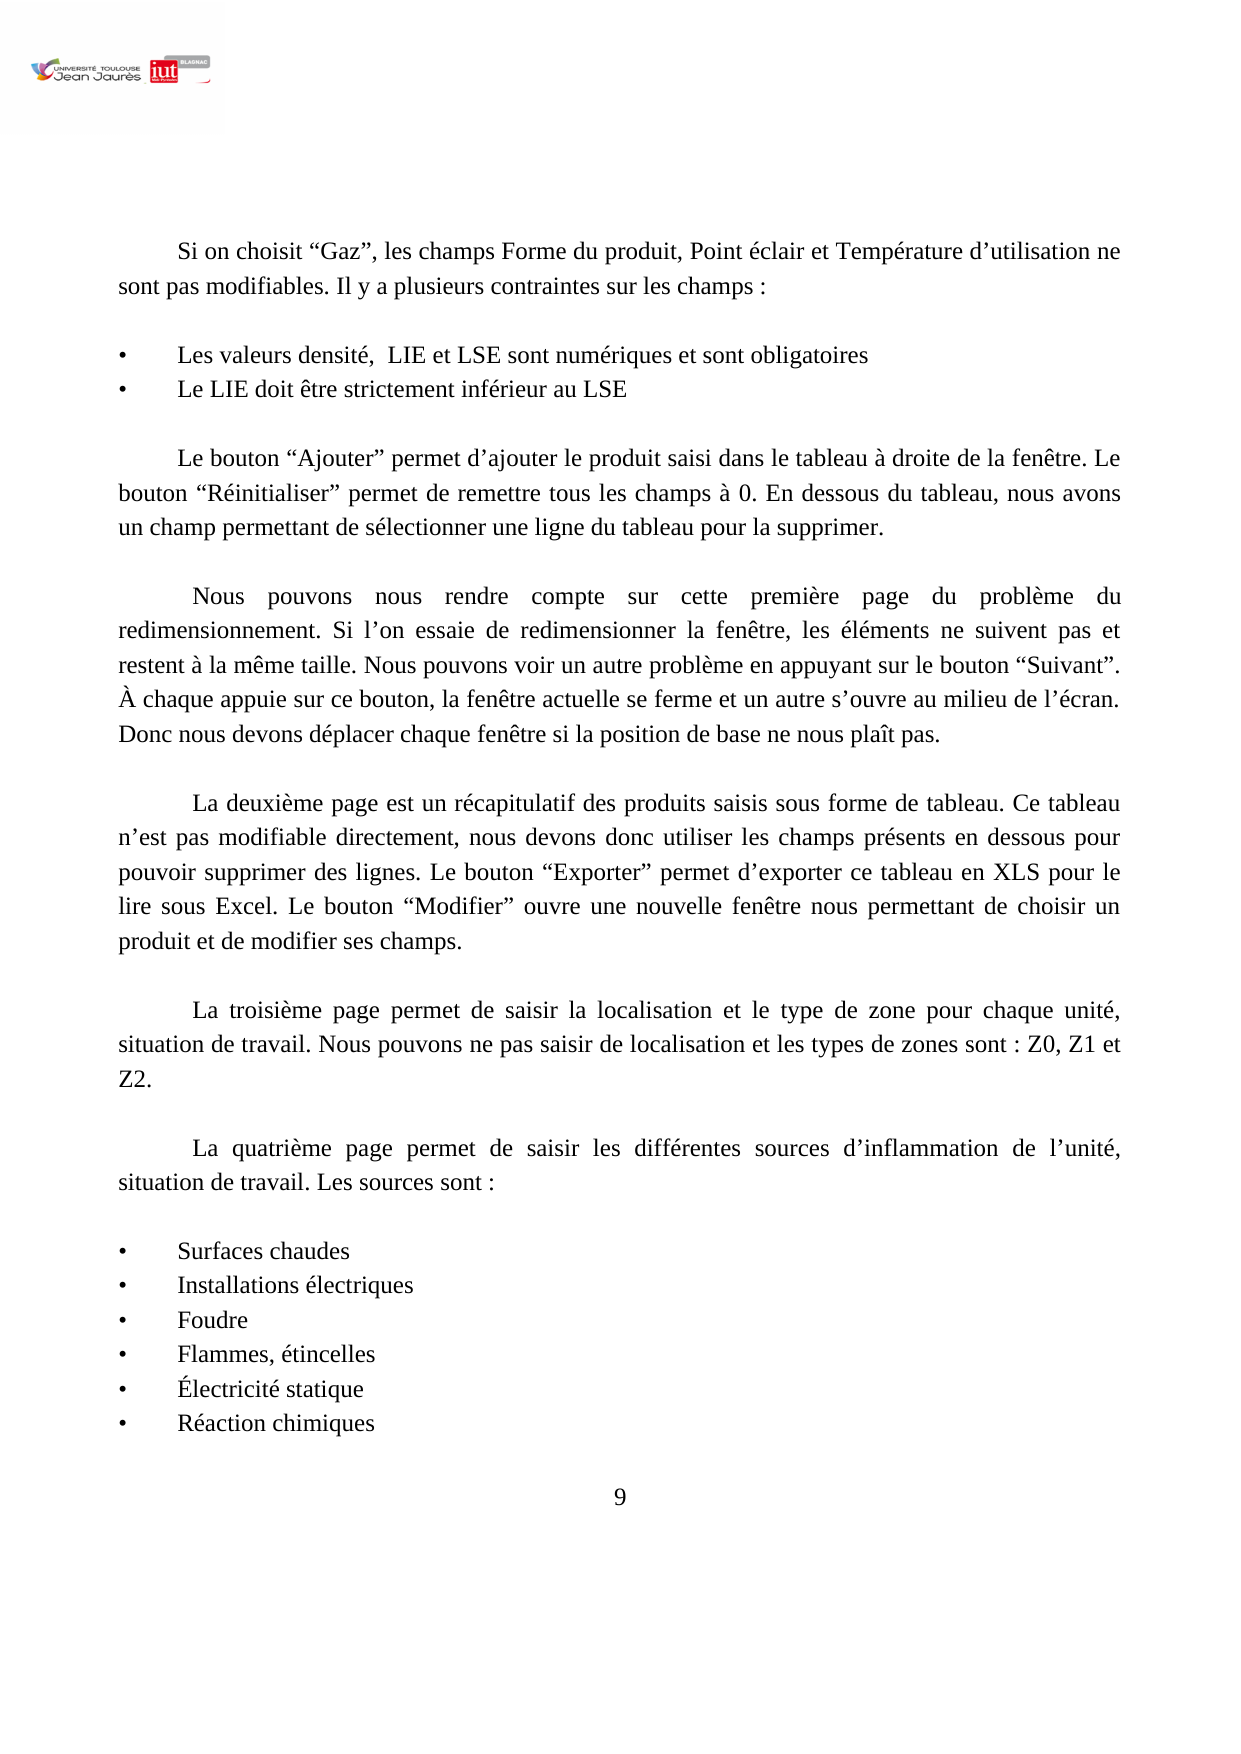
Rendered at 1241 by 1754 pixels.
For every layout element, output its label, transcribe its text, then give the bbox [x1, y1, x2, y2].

list Réaction chimiques [118, 1408, 1122, 1437]
text Le bouton “Ajouter” permet d’ajouter le produit saisi dans le tableau à droite de la fenêtre. Le bouton “Réinitialiser” permet de remettre tous les champs à 0. En dessous du tableau, nous avons un champ permettant de sélectionner une ligne du tableau pour la supprimer. [118, 443, 1122, 541]
list Flammes, étincelles [118, 1339, 1122, 1368]
text Si on choisit “Gaz”, les champs Forme du produit, Point éclair et Température d’utilisation ne sont pas modifiables. Il y a plusieurs contraintes sur les champs : [118, 236, 1122, 299]
list Foudre [118, 1305, 1122, 1334]
text La quatrième page permet de saisir les différentes sources d’inflammation de l’unité, situation de travail. Les sources sont : [118, 1133, 1122, 1196]
list Les valeurs densité, LIE et LSE sont numériques et sont obligatoires [118, 340, 1122, 368]
text La troisième page permet de saisir la localisation et le type de zone pour chaque unité, situation de travail. Nous pouvons ne pas saisir de localisation et les types de zones sont : Z0, Z1 et Z2. [118, 995, 1122, 1092]
list Surfaces chaudes [118, 1236, 1122, 1265]
text Nous pouvons nous rendre compte sur cette première page du problème du redimensionnement. Si l’on essaie de redimensionner la fenêtre, les éléments ne suivent pas et restent à la même taille. Nous pouvons voir un autre problème en appuyant sur le bouton “Suivant”. À chaque appuie sur ce bouton, la fenêtre actuelle se ferme et un autre s’ouvre au milieu de l’écran. Donc nous devons déplacer chaque fenêtre si la position de base ne nous plaît pas. [118, 581, 1122, 748]
picture [0, 2, 226, 135]
text La deuxième page est un récapitulatif des produits saisis sous forme de tableau. Ce tableau n’est pas modifiable directement, nous devons donc utiliser les champs présents en dessous pour pouvoir supprimer des lignes. Le bouton “Exporter” permet d’exporter ce tableau en XLS pour le lire sous Excel. Le bouton “Modifier” ouvre une nouvelle fenêtre nous permettant de choisir un produit et de modifier ses champs. [118, 788, 1122, 954]
list Le LIE doit être strictement inférieur au LSE [118, 374, 1122, 403]
list Installations électriques [118, 1271, 1122, 1299]
list Électricité statique [118, 1374, 1122, 1403]
